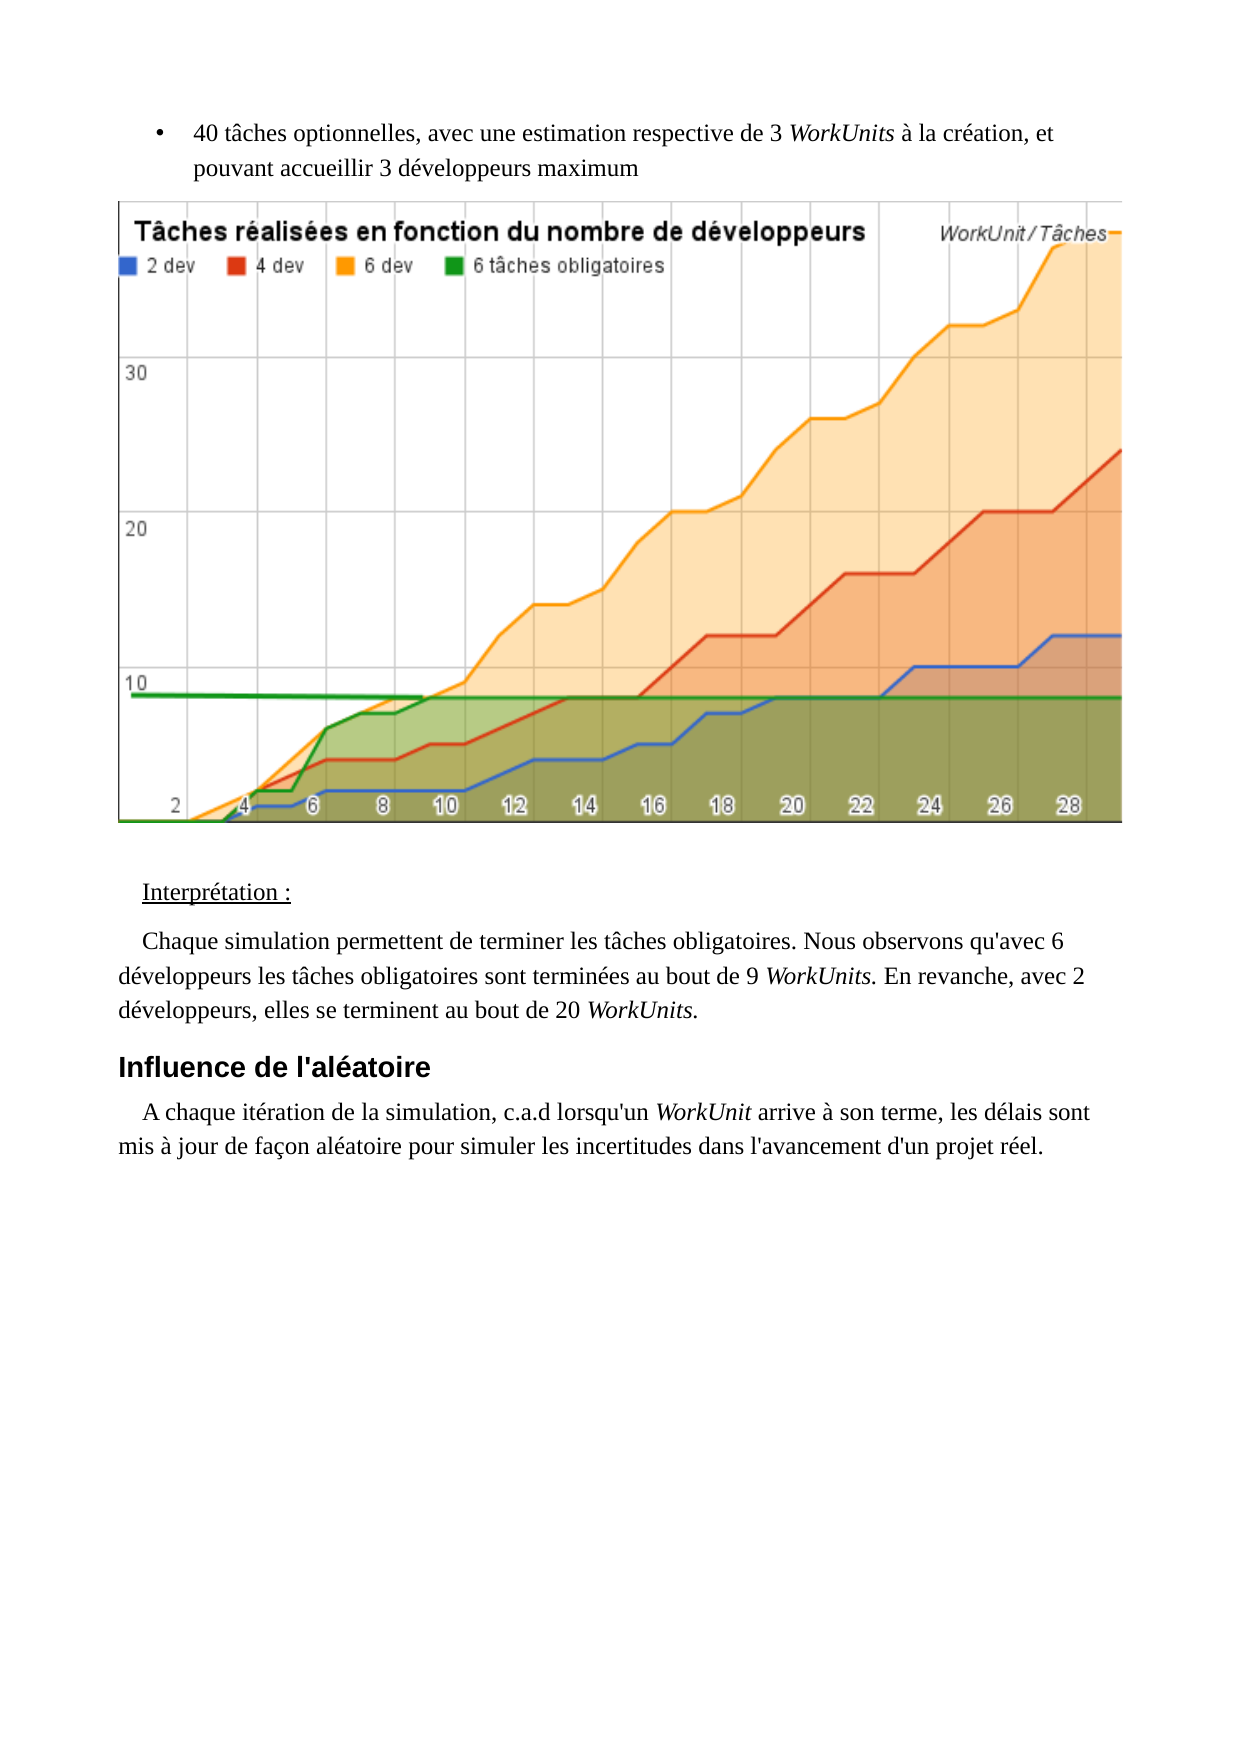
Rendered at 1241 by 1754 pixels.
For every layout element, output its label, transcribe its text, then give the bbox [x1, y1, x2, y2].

subtitle Influence de l'aléatoire [118, 1051, 1122, 1084]
list 40 tâches optionnelles, avec une estimation respective de 3 WorkUnits à la création, et pouvant accueillir 3 développeurs maximum [156, 118, 1122, 181]
text A chaque itération de la simulation, c.a.d lorsqu'un WorkUnit arrive à son terme, les délais sont mis à jour de façon aléatoire pour simuler les incertitudes dans l'avancement d'un projet réel. [118, 1097, 1122, 1160]
picture [118, 201, 1123, 823]
text Chaque simulation permettent de terminer les tâches obligatoires. Nous observons qu'avec 6 développeurs les tâches obligatoires sont terminées au bout de 9 WorkUnits. En revanche, avec 2 développeurs, elles se terminent au bout de 20 WorkUnits. [118, 926, 1122, 1024]
text Interprétation : [118, 877, 1122, 906]
